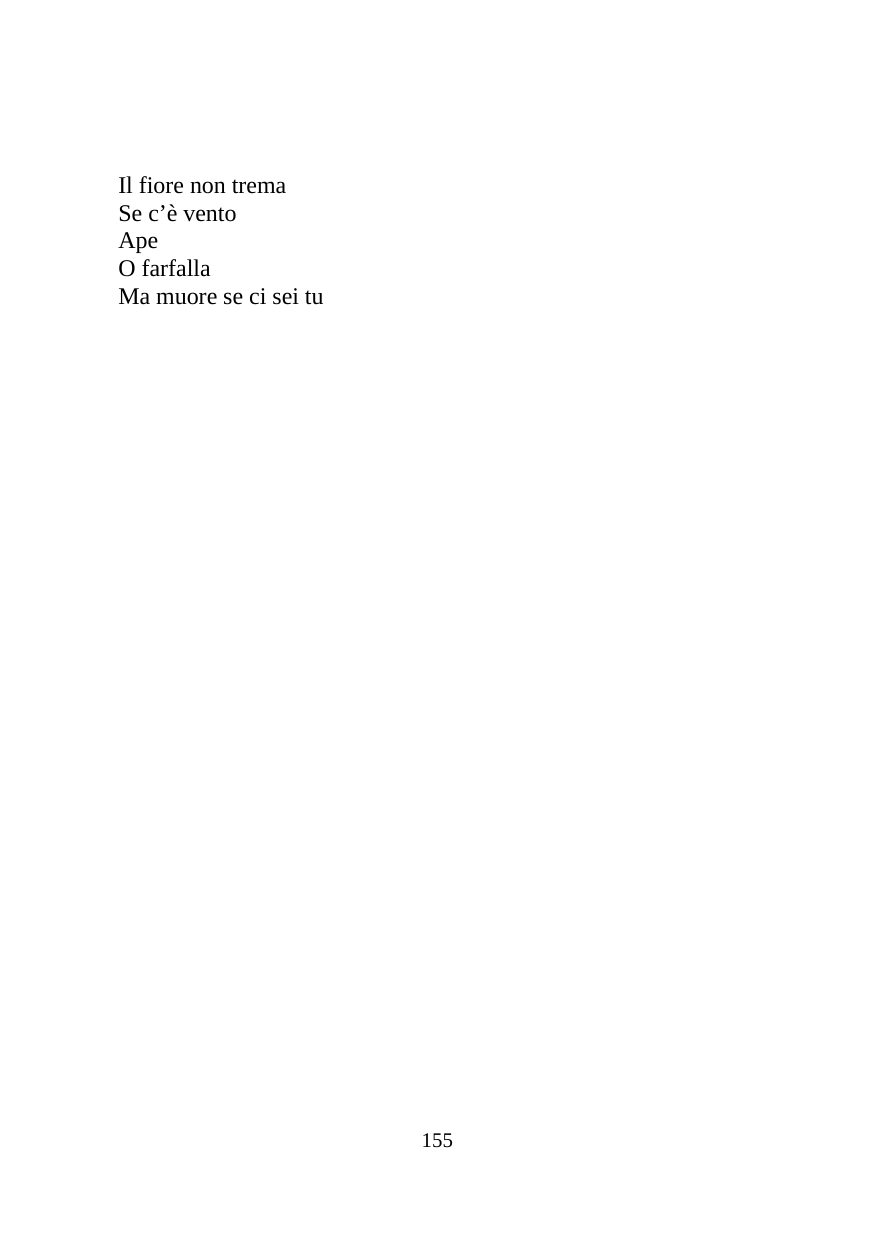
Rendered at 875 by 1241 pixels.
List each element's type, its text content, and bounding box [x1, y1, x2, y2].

text Il fiore non trema [88, 171, 786, 199]
text O farfalla [88, 254, 786, 282]
text Ma muore se ci sei tu [88, 282, 786, 309]
text Ape [88, 227, 786, 254]
text Se c’è vento [88, 199, 786, 227]
